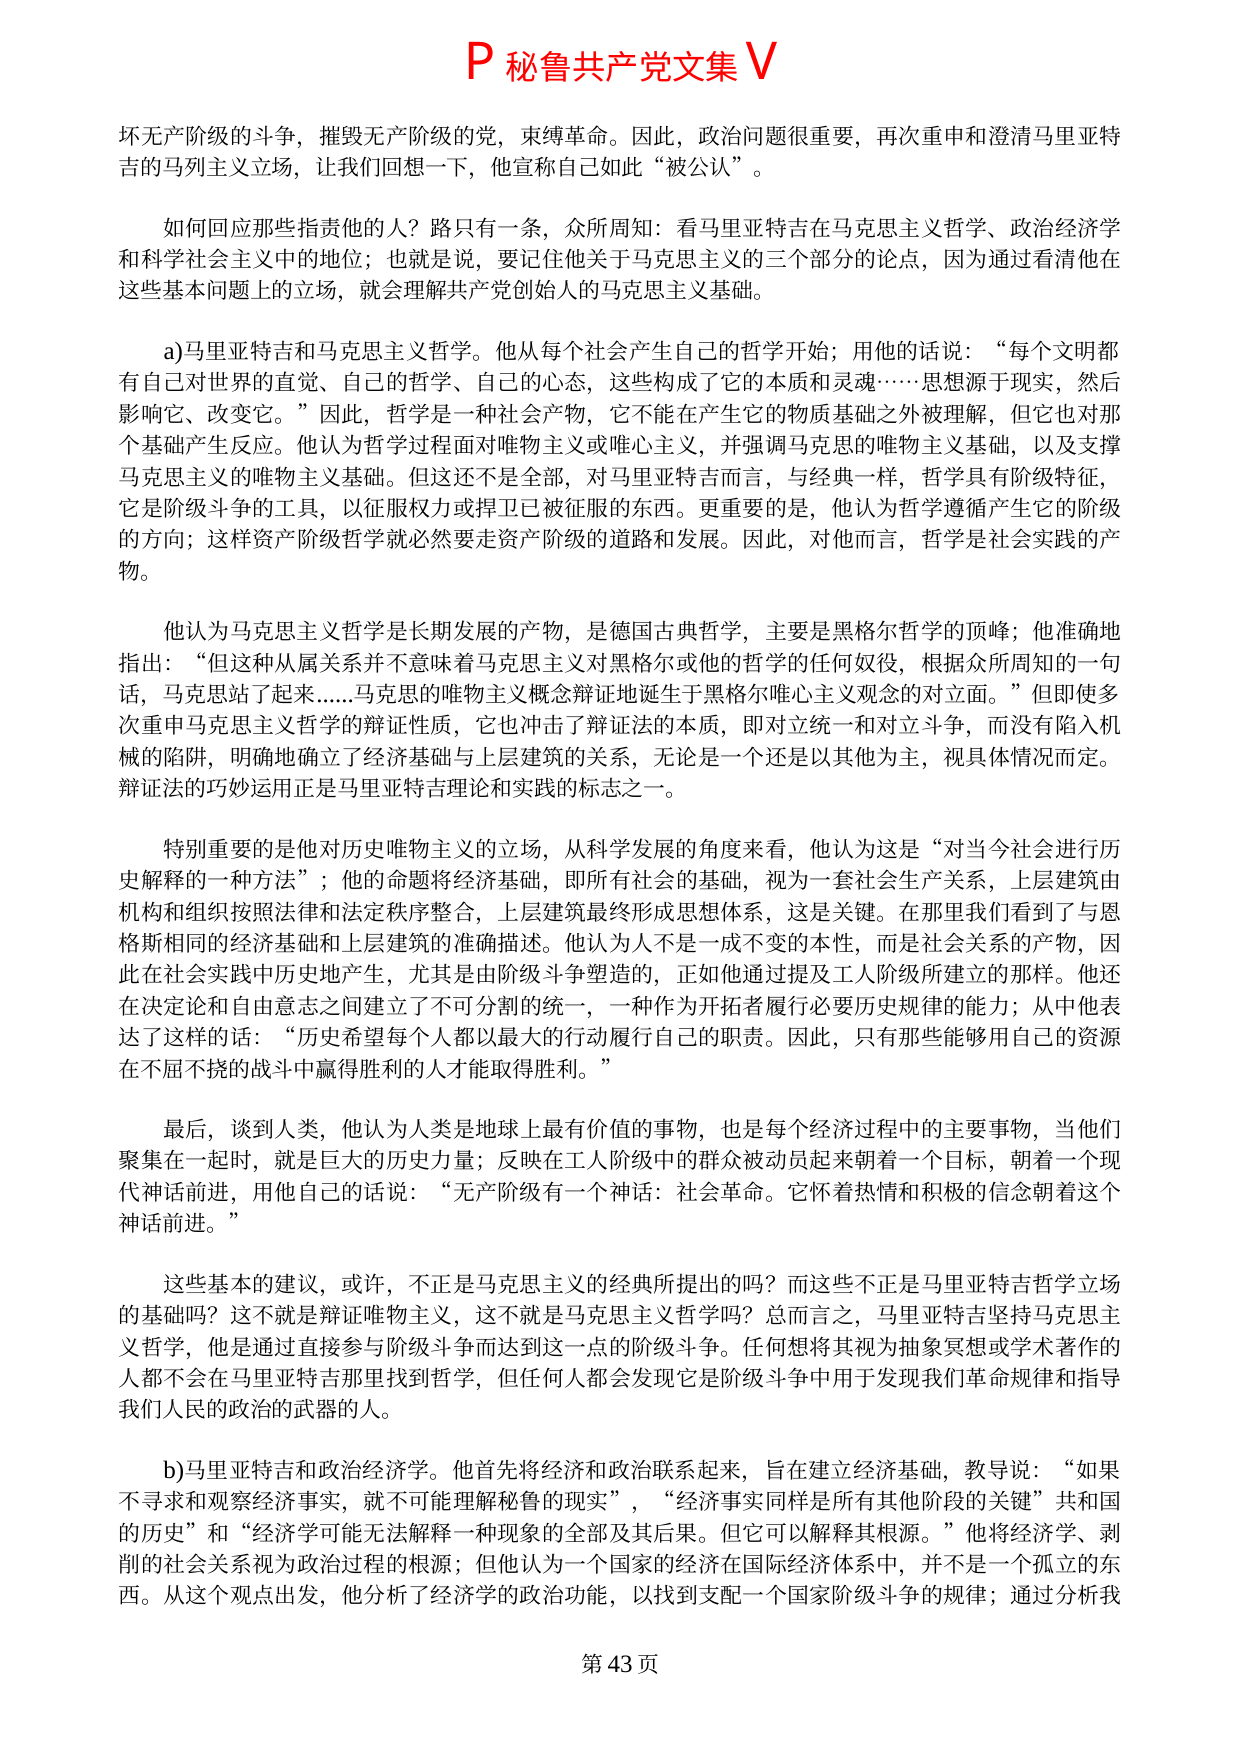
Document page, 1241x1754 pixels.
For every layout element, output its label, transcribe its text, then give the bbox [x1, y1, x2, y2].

text 特别重要的是他对历史唯物主义的立场，从科学发展的角度来看，他认为这是“对当今社会进行历史解释的一种方法”；他的命题将经济基础，即所有社会的基础，视为一套社会生产关系，上层建筑由机构和组织按照法律和法定秩序整合，上层建筑最终形成思想体系，这是关键。在那里我们看到了与恩格斯相同的经济基础和上层建筑的准确描述。他认为人不是一成不变的本性，而是社会关系的产物，因此在社会实践中历史地产生，尤其是由阶级斗争塑造的，正如他通过提及工人阶级所建立的那样。他还在决定论和自由意志之间建立了不可分割的统一，一种作为开拓者履行必要历史规律的能力；从中他表达了这样的话：“历史希望每个人都以最大的行动履行自己的职责。因此，只有那些能够用自己的资源在不屈不挠的战斗中赢得胜利的人才能取得胜利。” [118, 832, 1122, 1083]
text 最后，谈到人类，他认为人类是地球上最有价值的事物，也是每个经济过程中的主要事物，当他们聚集在一起时，就是巨大的历史力量；反映在工人阶级中的群众被动员起来朝着一个目标，朝着一个现代神话前进，用他自己的话说：“无产阶级有一个神话：社会革命。它怀着热情和积极的信念朝着这个神话前进。” [118, 1112, 1122, 1238]
text 如何回应那些指责他的人？路只有一条，众所周知：看马里亚特吉在马克思主义哲学、政治经济学和科学社会主义中的地位；也就是说，要记住他关于马克思主义的三个部分的论点，因为通过看清他在这些基本问题上的立场，就会理解共产党创始人的马克思主义基础。 [118, 211, 1122, 305]
text 这些基本的建议，或许，不正是马克思主义的经典所提出的吗？而这些不正是马里亚特吉哲学立场的基础吗？这不就是辩证唯物主义，这不就是马克思主义哲学吗？总而言之，马里亚特吉坚持马克思主义哲学，他是通过直接参与阶级斗争而达到这一点的阶级斗争。任何想将其视为抽象冥想或学术著作的人都不会在马里亚特吉那里找到哲学，但任何人都会发现它是阶级斗争中用于发现我们革命规律和指导我们人民的政治的武器的人。 [118, 1267, 1122, 1424]
text b)马里亚特吉和政治经济学。他首先将经济和政治联系起来，旨在建立经济基础，教导说：“如果不寻求和观察经济事实，就不可能理解秘鲁的现实”，“经济事实同样是所有其他阶段的关键”共和国的历史”和“经济学可能无法解释一种现象的全部及其后果。但它可以解释其根源。”他将经济学、剥削的社会关系视为政治过程的根源；但他认为一个国家的经济在国际经济体系中，并不是一个孤立的东西。从这个观点出发，他分析了经济学的政治功能，以找到支配一个国家阶级斗争的规律；通过分析我 [118, 1453, 1122, 1610]
text a)马里亚特吉和马克思主义哲学。他从每个社会产生自己的哲学开始；用他的话说：“每个文明都有自己对世界的直觉、自己的哲学、自己的心态，这些构成了它的本质和灵魂……思想源于现实，然后影响它、改变它。”因此，哲学是一种社会产物，它不能在产生它的物质基础之外被理解，但它也对那个基础产生反应。他认为哲学过程面对唯物主义或唯心主义，并强调马克思的唯物主义基础，以及支撑马克思主义的唯物主义基础。但这还不是全部，对马里亚特吉而言，与经典一样，哲学具有阶级特征，它是阶级斗争的工具，以征服权力或捍卫已被征服的东西。更重要的是，他认为哲学遵循产生它的阶级的方向；这样资产阶级哲学就必然要走资产阶级的道路和发展。因此，对他而言，哲学是社会实践的产物。 [118, 334, 1122, 586]
text 坏无产阶级的斗争，摧毁无产阶级的党，束缚革命。因此，政治问题很重要，再次重申和澄清马里亚特吉的马列主义立场，让我们回想一下，他宣称自己如此“被公认”。 [118, 119, 1122, 182]
text 他认为马克思主义哲学是长期发展的产物，是德国古典哲学，主要是黑格尔哲学的顶峰；他准确地指出：“但这种从属关系并不意味着马克思主义对黑格尔或他的哲学的任何奴役，根据众所周知的一句话，马克思站了起来......马克思的唯物主义概念辩证地诞生于黑格尔唯心主义观念的对立面。”但即使多次重申马克思主义哲学的辩证性质，它也冲击了辩证法的本质，即对立统一和对立斗争，而没有陷入机械的陷阱，明确地确立了经济基础与上层建筑的关系，无论是一个还是以其他为主，视具体情况而定。辩证法的巧妙运用正是马里亚特吉理论和实践的标志之一。 [118, 614, 1122, 803]
